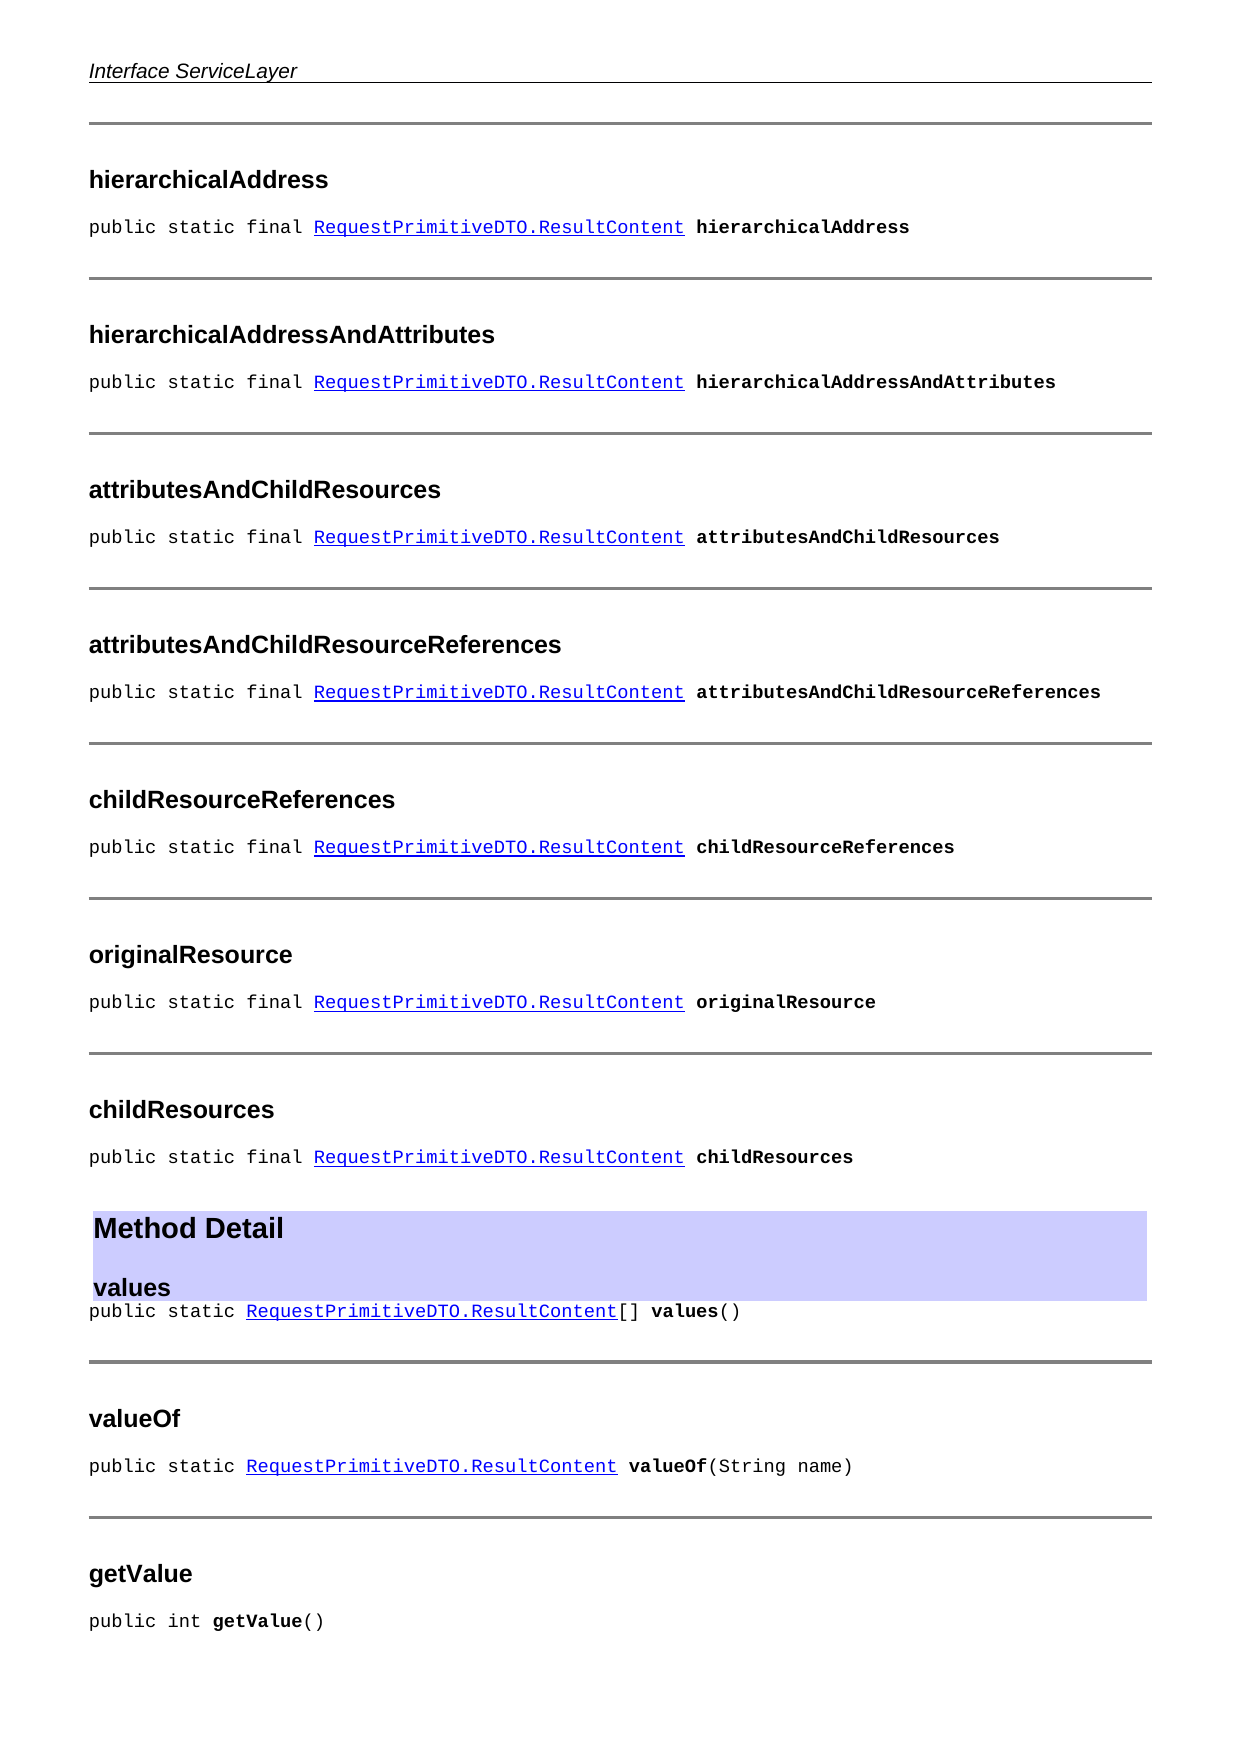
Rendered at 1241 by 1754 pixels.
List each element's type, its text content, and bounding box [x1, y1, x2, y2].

text public static RequestPrimitiveDTO.ResultContent[] values() [88, 1301, 1152, 1323]
subtitle valueOf [88, 1401, 1152, 1432]
text public static final RequestPrimitiveDTO.ResultContent originalResource [88, 993, 1152, 1014]
subtitle Method Detail [93, 1211, 1147, 1244]
subtitle attributesAndChildResourceReferences [88, 627, 1152, 659]
text public static final RequestPrimitiveDTO.ResultContent attributesAndChildResources [88, 528, 1152, 549]
subtitle hierarchicalAddress [88, 162, 1152, 193]
text public static final RequestPrimitiveDTO.ResultContent childResources [88, 1148, 1152, 1169]
text public static final RequestPrimitiveDTO.ResultContent attributesAndChildResourceReferences [88, 683, 1152, 704]
subtitle getValue [88, 1556, 1152, 1587]
text public static final RequestPrimitiveDTO.ResultContent childResourceReferences [88, 838, 1152, 859]
text public static RequestPrimitiveDTO.ResultContent valueOf(String name) [88, 1457, 1152, 1478]
subtitle childResourceReferences [88, 782, 1152, 814]
subtitle childResources [88, 1092, 1152, 1124]
subtitle attributesAndChildResources [88, 472, 1152, 504]
text public static final RequestPrimitiveDTO.ResultContent hierarchicalAddress [88, 218, 1152, 239]
text public int getValue() [88, 1612, 1152, 1633]
subtitle values [93, 1273, 1147, 1301]
subtitle hierarchicalAddressAndAttributes [88, 317, 1152, 349]
subtitle originalResource [88, 937, 1152, 969]
text public static final RequestPrimitiveDTO.ResultContent hierarchicalAddressAndAttributes [88, 373, 1152, 394]
